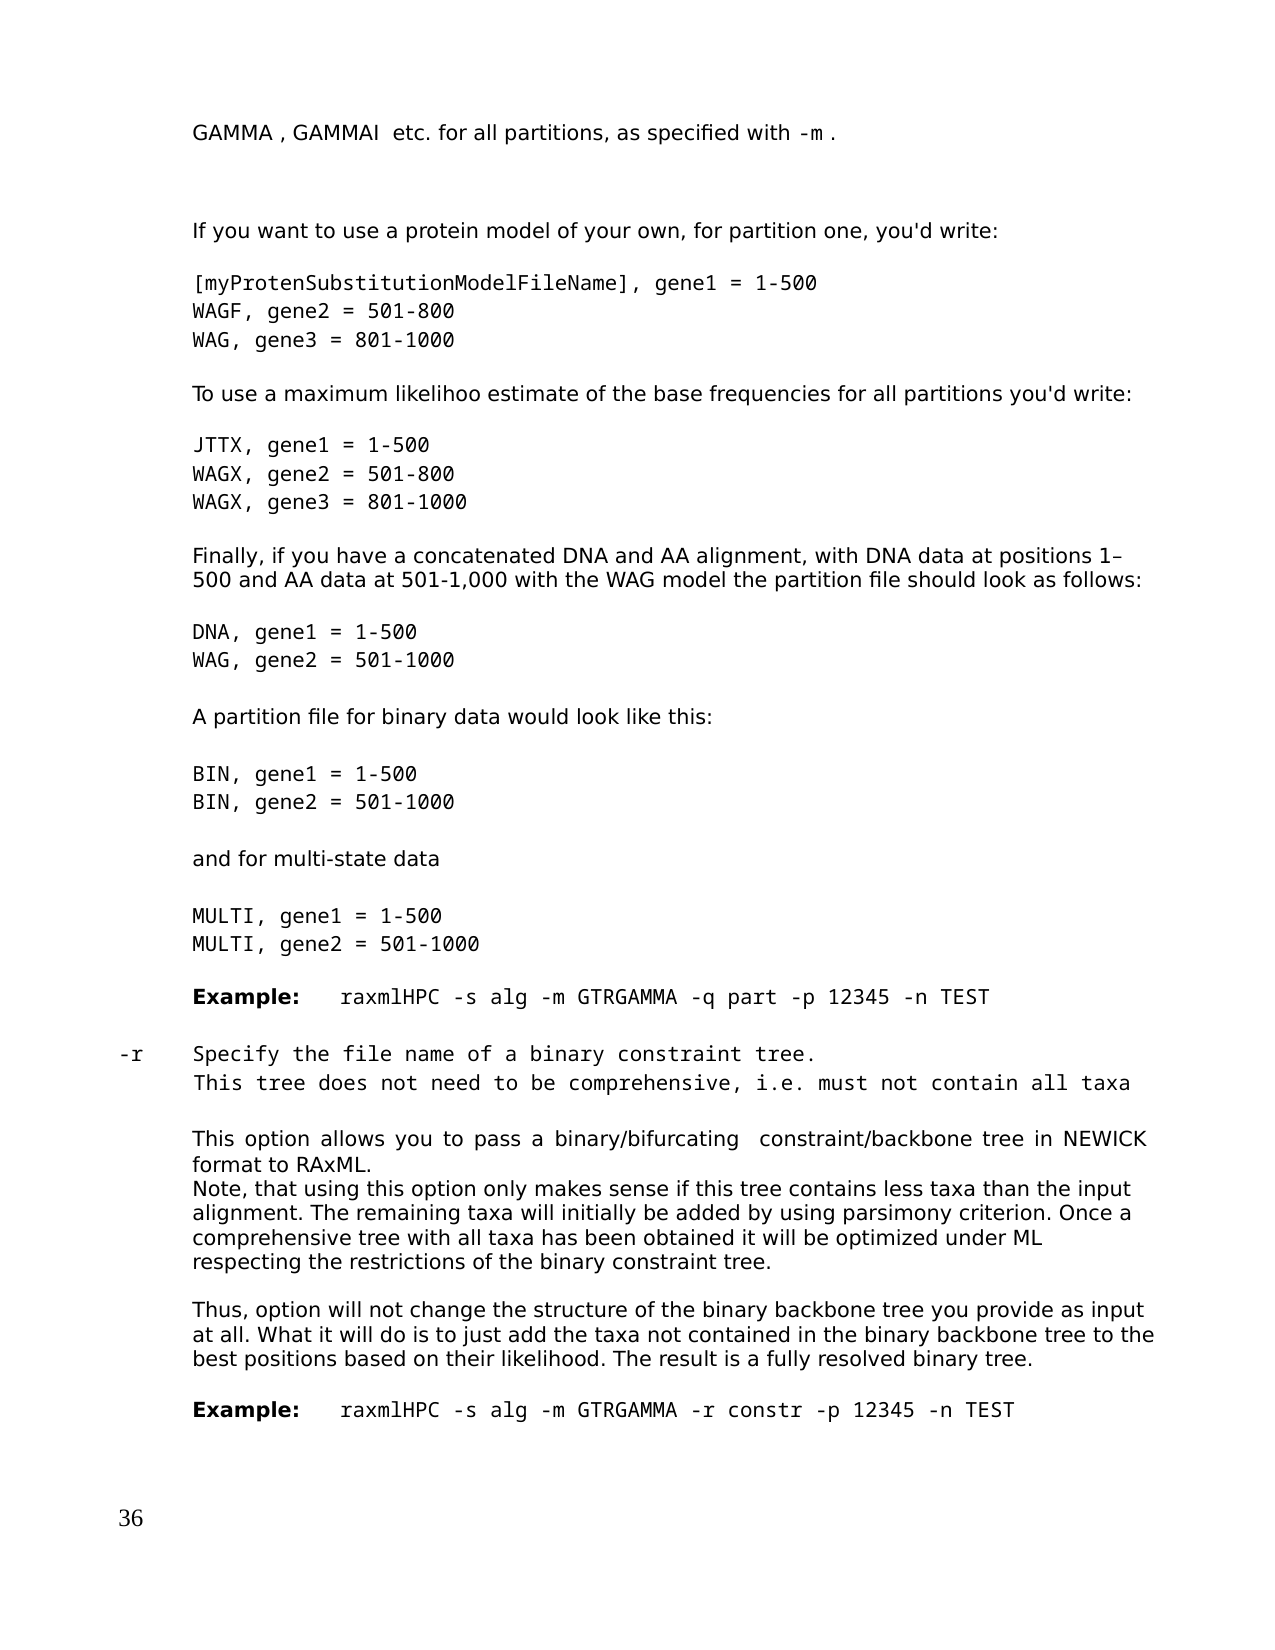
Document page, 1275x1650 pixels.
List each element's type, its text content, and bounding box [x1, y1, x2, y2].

text This tree does not need to be comprehensive, i.e. must not contain all taxa [118, 1068, 1157, 1096]
text If you want to use a protein model of your own, for partition one, you'd write: [118, 219, 1157, 244]
text Example: raxmlHPC -s alg -m GTRGAMMA -r constr -p 12345 -n TEST [118, 1396, 1157, 1424]
text [myProtenSubstitutionModelFileName], gene1 = 1-500 [118, 268, 1157, 296]
text JTTX, gene1 = 1-500 [118, 430, 1157, 459]
text MULTI, gene2 = 501-1000 [118, 929, 1157, 958]
text Note, that using this option only makes sense if this tree contains less taxa than the input alignment. The remaining taxa will initially be added by using parsimony criterion. Once a comprehensive tree with all taxa has been obtained it will be optimized under ML respecting the restrictions of the binary constraint tree. [118, 1177, 1157, 1274]
text WAGF, gene2 = 501-800 [192, 296, 1157, 325]
text BIN, gene1 = 1-500 [118, 759, 1157, 787]
text -r Specify the file name of a binary constraint tree. [118, 1039, 1157, 1068]
text WAGX, gene3 = 801-1000 [192, 487, 1157, 516]
text This option allows you to pass a binary/bifurcating constraint/backbone tree in NEWICK format to RAxML. [118, 1124, 1157, 1177]
text and for multi-state data [118, 844, 1157, 873]
text BIN, gene2 = 501-1000 [118, 787, 1157, 816]
text MULTI, gene1 = 1-500 [118, 901, 1157, 929]
text Thus, option will not change the structure of the binary backbone tree you provide as input at all. What it will do is to just add the taxa not contained in the binary backbone tree to the best positions based on their likelihood. The result is a fully resolved binary tree. [118, 1298, 1157, 1371]
text GAMMA , GAMMAI etc. for all partitions, as specified with -m . [118, 118, 1157, 147]
text WAGX, gene2 = 501-800 [192, 459, 1157, 487]
text To use a maximum likelihoo estimate of the base frequencies for all partitions you'd write: [118, 382, 1157, 406]
text A partition file for binary data would look like this: [118, 702, 1157, 731]
text DNA, gene1 = 1-500 [118, 617, 1157, 645]
text WAG, gene2 = 501-1000 [118, 645, 1157, 674]
text WAG, gene3 = 801-1000 [118, 325, 1157, 353]
text Finally, if you have a concatenated DNA and AA alignment, with DNA data at positions 1– 500 and AA data at 501-1,000 with the WAG model the partition file should look as follows: [118, 544, 1157, 592]
text Example: raxmlHPC -s alg -m GTRGAMMA -q part -p 12345 -n TEST [192, 982, 1157, 1011]
